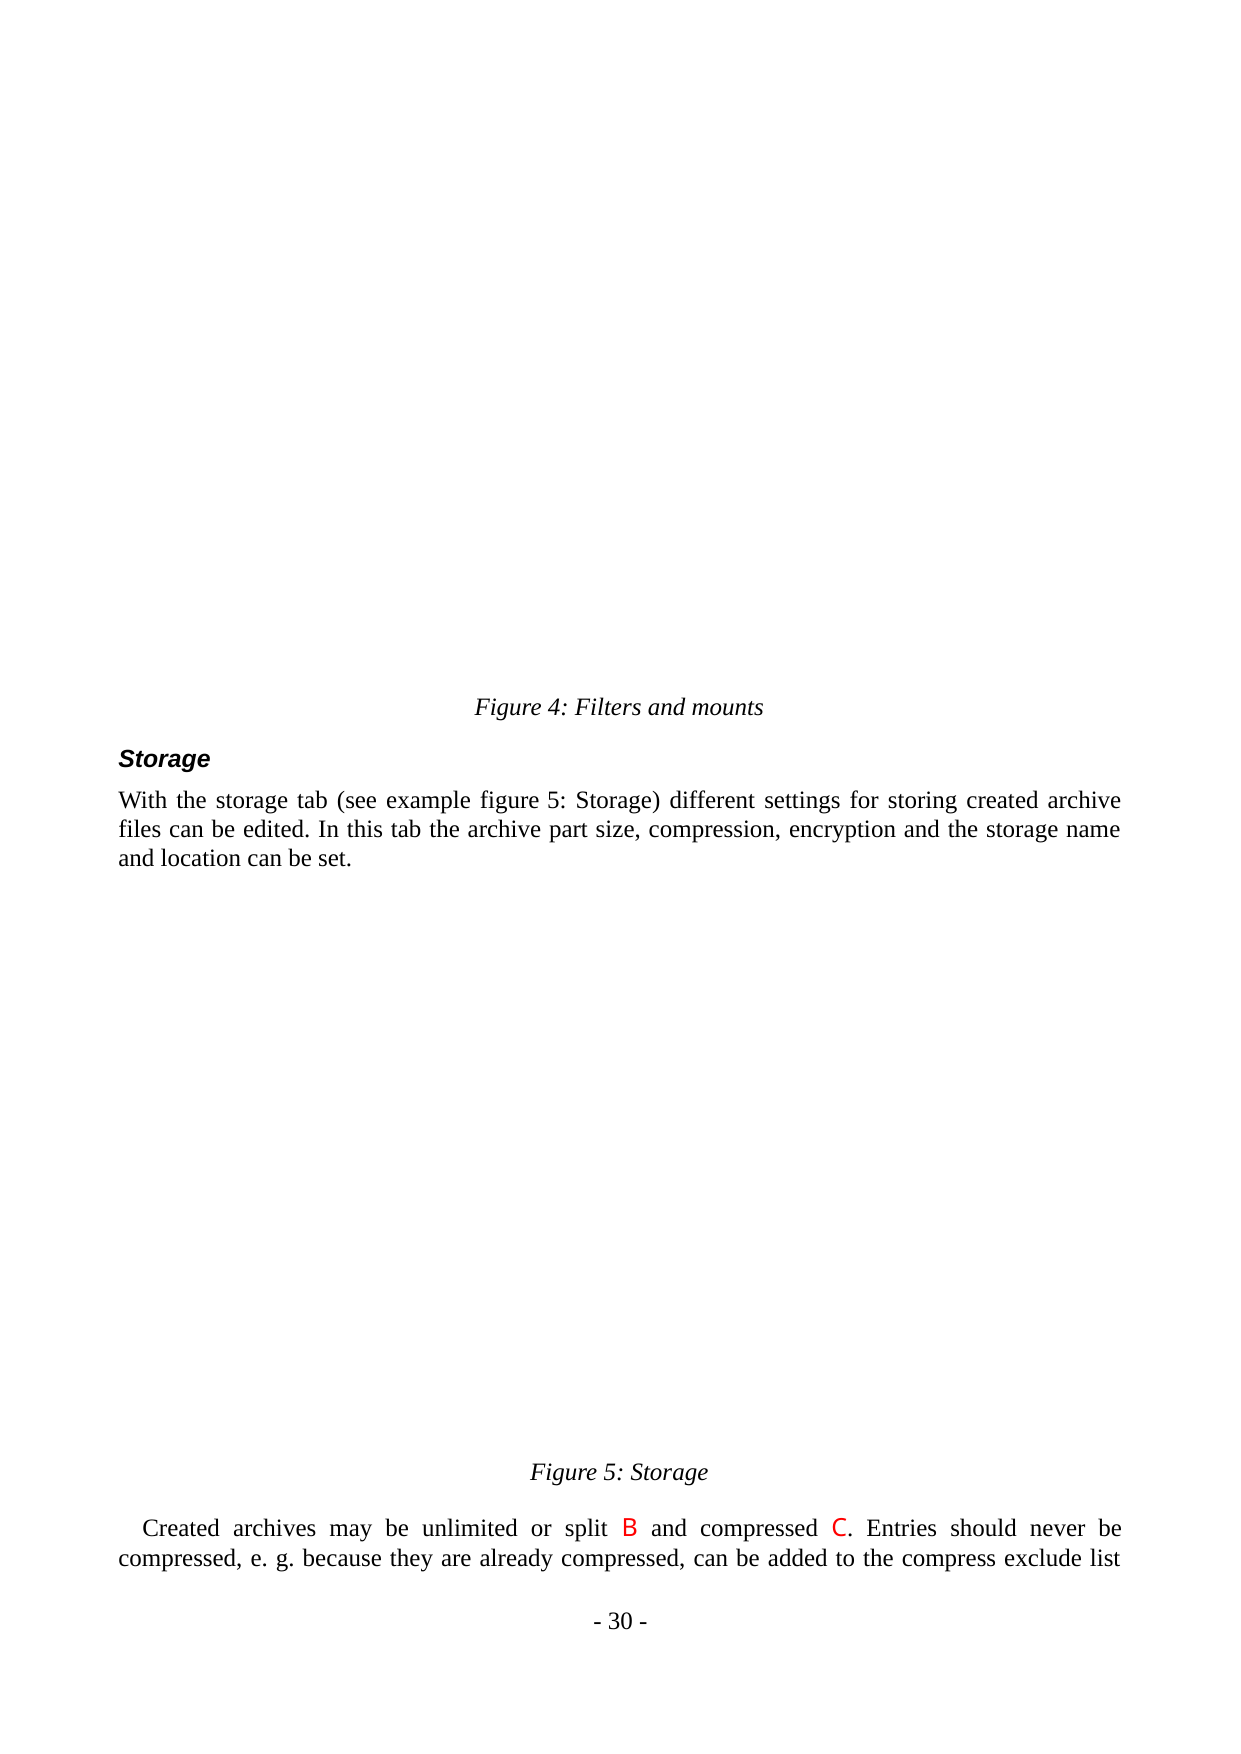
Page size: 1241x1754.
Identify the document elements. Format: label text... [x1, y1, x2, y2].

subtitle Storage [118, 118, 1122, 773]
text Figure 5: Storage [291, 919, 949, 1486]
text Figure 4: Filters and mounts [291, 154, 949, 721]
text With the storage tab (see example figure 5: Storage) different settings for storing created archive files can be edited. In this tab the archive part size, compression, encryption and the storage name and location can be set. [118, 785, 1122, 871]
text Created archives may be unlimited or split B and compressed C. Entries should never be compressed, e. g. because they are already compressed, can be added to the compress exclude list [118, 883, 1122, 1572]
